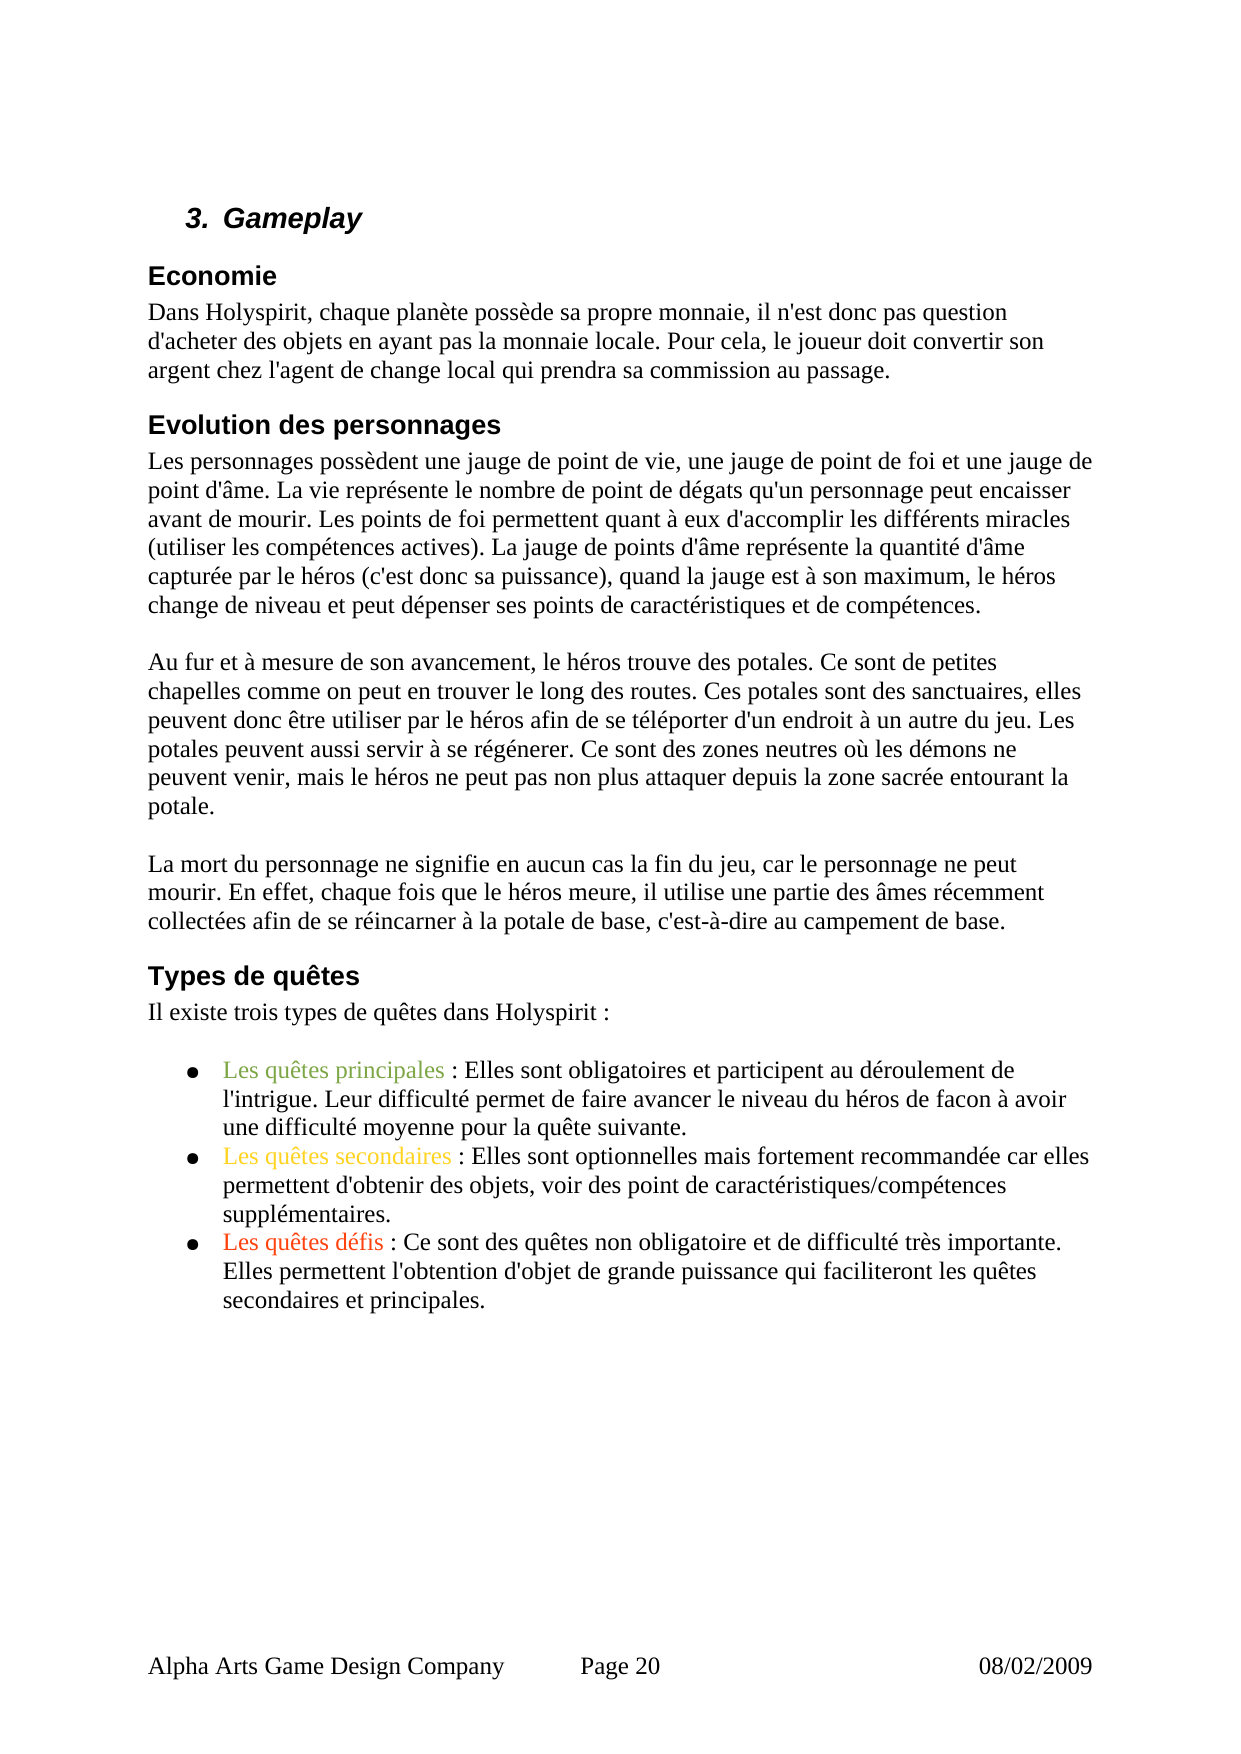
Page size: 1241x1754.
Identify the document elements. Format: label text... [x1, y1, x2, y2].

subtitle Types de quêtes [148, 960, 1092, 991]
text Dans Holyspirit, chaque planète possède sa propre monnaie, il n'est donc pas question d'acheter des objets en ayant pas la monnaie locale. Pour cela, le joueur doit convertir son argent chez l'agent de change local qui prendra sa commission au passage. [148, 297, 1092, 384]
list Les quêtes défis : Ce sont des quêtes non obligatoire et de difficulté très importante. Elles permettent l'obtention d'objet de grande puissance qui faciliteront les quêtes secondaires et principales. [185, 1227, 1092, 1314]
text Les personnages possèdent une jauge de point de vie, une jauge de point de foi et une jauge de point d'âme. La vie représente le nombre de point de dégats qu'un personnage peut encaisser avant de mourir. Les points de foi permettent quant à eux d'accomplir les différents miracles (utiliser les compétences actives). La jauge de points d'âme représente la quantité d'âme capturée par le héros (c'est donc sa puissance), quand la jauge est à son maximum, le héros change de niveau et peut dépenser ses points de caractéristiques et de compétences. [148, 446, 1092, 619]
subtitle Evolution des personnages [148, 409, 1092, 440]
list Les quêtes principales : Elles sont obligatoires et participent au déroulement de l'intrigue. Leur difficulté permet de faire avancer le niveau du héros de facon à avoir une difficulté moyenne pour la quête suivante. [185, 1055, 1092, 1141]
subtitle Economie [148, 260, 1092, 291]
text Il existe trois types de quêtes dans Holyspirit : [148, 997, 1092, 1026]
text La mort du personnage ne signifie en aucun cas la fin du jeu, car le personnage ne peut mourir. En effet, chaque fois que le héros meure, il utilise une partie des âmes récemment collectées afin de se réincarner à la potale de base, c'est-à-dire au campement de base. [148, 849, 1092, 935]
text Au fur et à mesure de son avancement, le héros trouve des potales. Ce sont de petites chapelles comme on peut en trouver le long des routes. Ces potales sont des sanctuaires, elles peuvent donc être utiliser par le héros afin de se téléporter d'un endroit à un autre du jeu. Les potales peuvent aussi servir à se régénerer. Ce sont des zones neutres où les démons ne peuvent venir, mais le héros ne peut pas non plus attaquer depuis la zone sacrée entourant la potale. [148, 647, 1092, 820]
subtitle Gameplay [185, 201, 1092, 235]
list Les quêtes secondaires : Elles sont optionnelles mais fortement recommandée car elles permettent d'obtenir des objets, voir des point de caractéristiques/compétences supplémentaires. [185, 1141, 1092, 1227]
